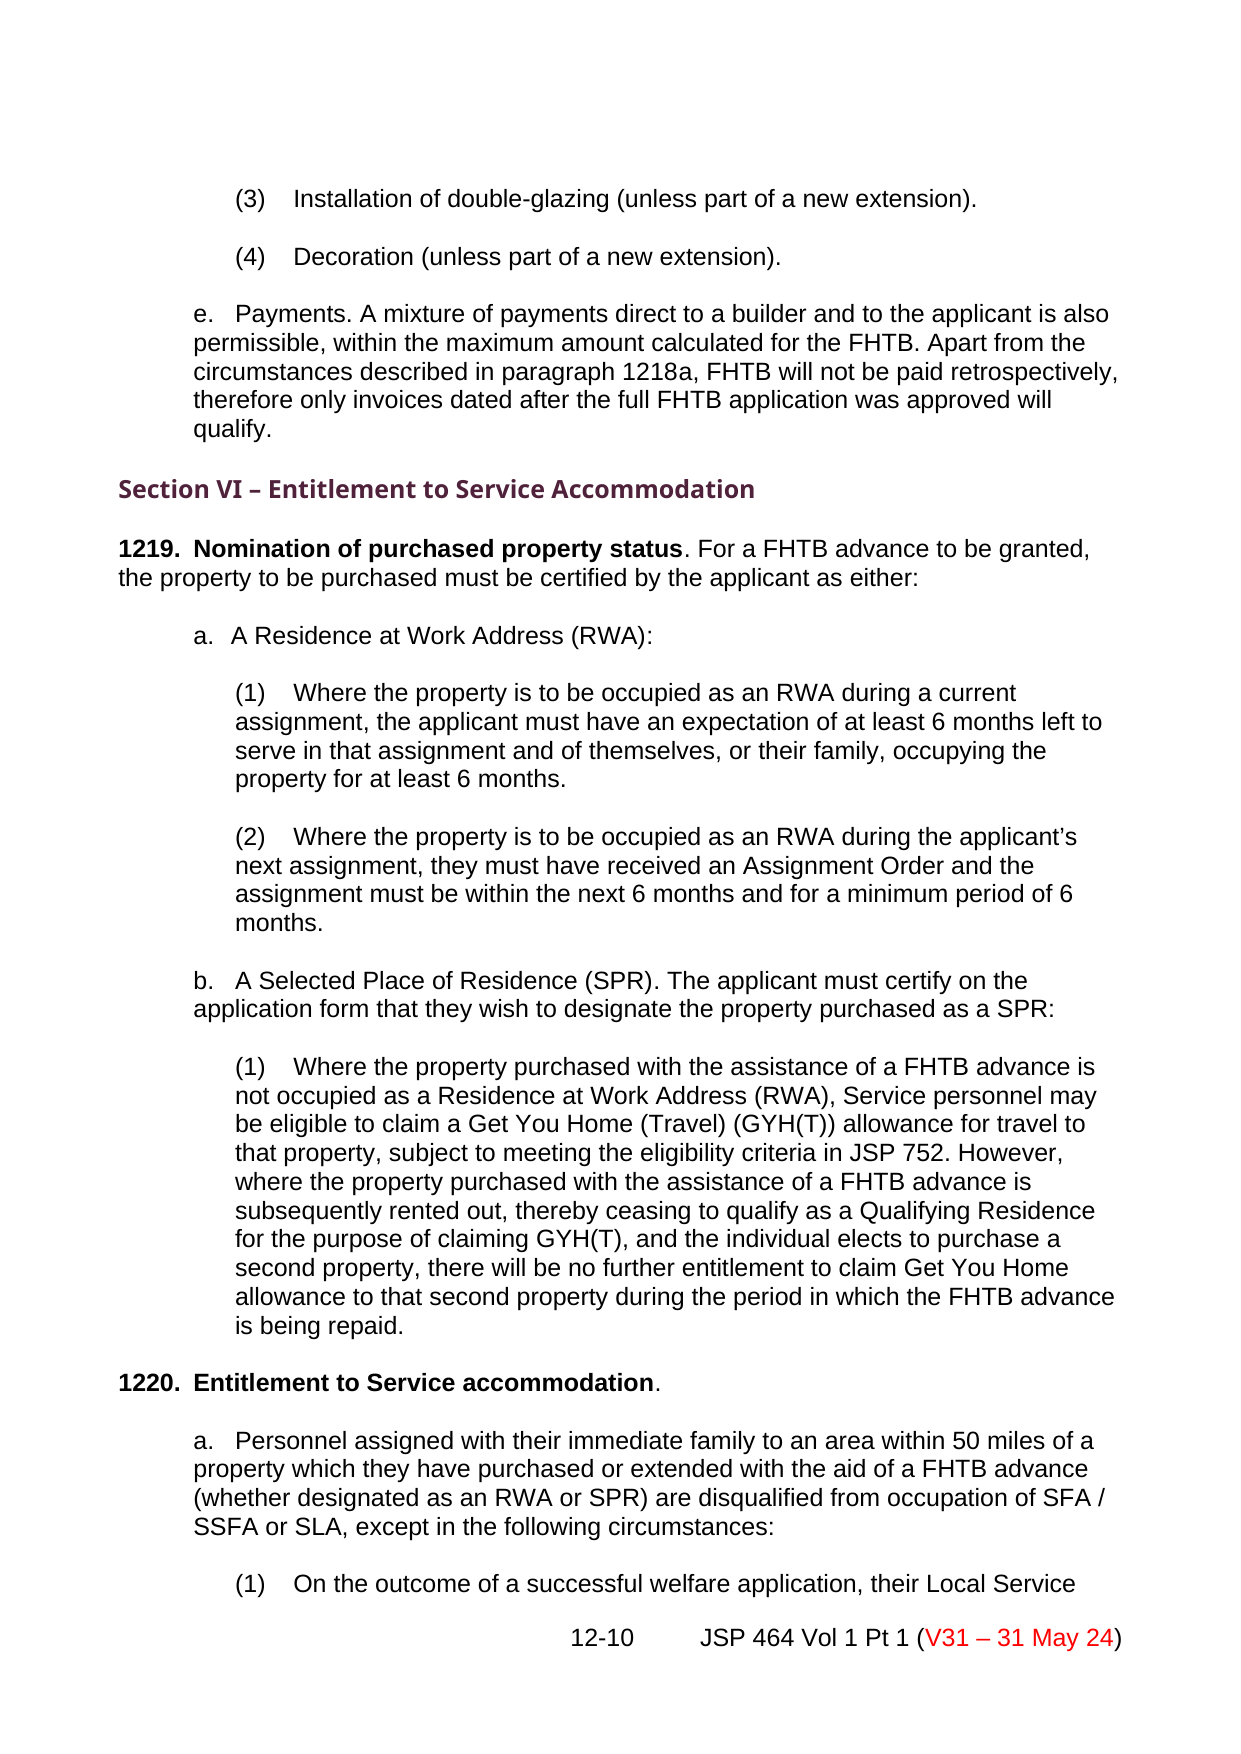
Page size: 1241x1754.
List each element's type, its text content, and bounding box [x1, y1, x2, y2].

list A Selected Place of Residence (SPR). The applicant must certify on the application form that they wish to designate the property purchased as a SPR: [193, 966, 1122, 1023]
text Section VI – Entitlement to Service Accommodation [118, 472, 1122, 506]
list A Residence at Work Address (RWA): [193, 621, 1122, 649]
list On the outcome of a successful welfare application, their Local Service [235, 1569, 1122, 1598]
list Where the property is to be occupied as an RWA during a current assignment, the applicant must have an expectation of at least 6 months left to serve in that assignment and of themselves, or their family, occupying the property for at least 6 months. [235, 678, 1122, 793]
text (1) Where the property purchased with the assistance of a FHTB advance is not occupied as a Residence at Work Address (RWA), Service personnel may be eligible to claim a Get You Home (Travel) (GYH(T)) allowance for travel to that property, subject to meeting the eligibility criteria in JSP 752. However, where the property purchased with the assistance of a FHTB advance is subsequently rented out, thereby ceasing to qualify as a Qualifying Residence for the purpose of claiming GYH(T), and the individual elects to purchase a second property, there will be no further entitlement to claim Get You Home allowance to that second property during the period in which the FHTB advance is being repaid. [235, 1052, 1122, 1339]
list Installation of double-glazing (unless part of a new extension). [235, 184, 1122, 213]
list Payments. A mixture of payments direct to a builder and to the applicant is also permissible, within the maximum amount calculated for the FHTB. Apart from the circumstances described in paragraph 1218a, FHTB will not be paid retrospectively, therefore only invoices dated after the full FHTB application was approved will qualify. [193, 299, 1122, 443]
list Where the property is to be occupied as an RWA during the applicant’s next assignment, they must have received an Assignment Order and the assignment must be within the next 6 months and for a minimum period of 6 months. [235, 822, 1122, 937]
list Personnel assigned with their immediate family to an area within 50 miles of a property which they have purchased or extended with the aid of a FHTB advance (whether designated as an RWA or SPR) are disqualified from occupation of SFA / SSFA or SLA, except in the following circumstances: [193, 1426, 1122, 1541]
text 1220. Entitlement to Service accommodation. [118, 1368, 1122, 1397]
list Decoration (unless part of a new extension). [235, 242, 1122, 270]
text 1219. Nomination of purchased property status. For a FHTB advance to be granted, the property to be purchased must be certified by the applicant as either: [118, 534, 1122, 592]
